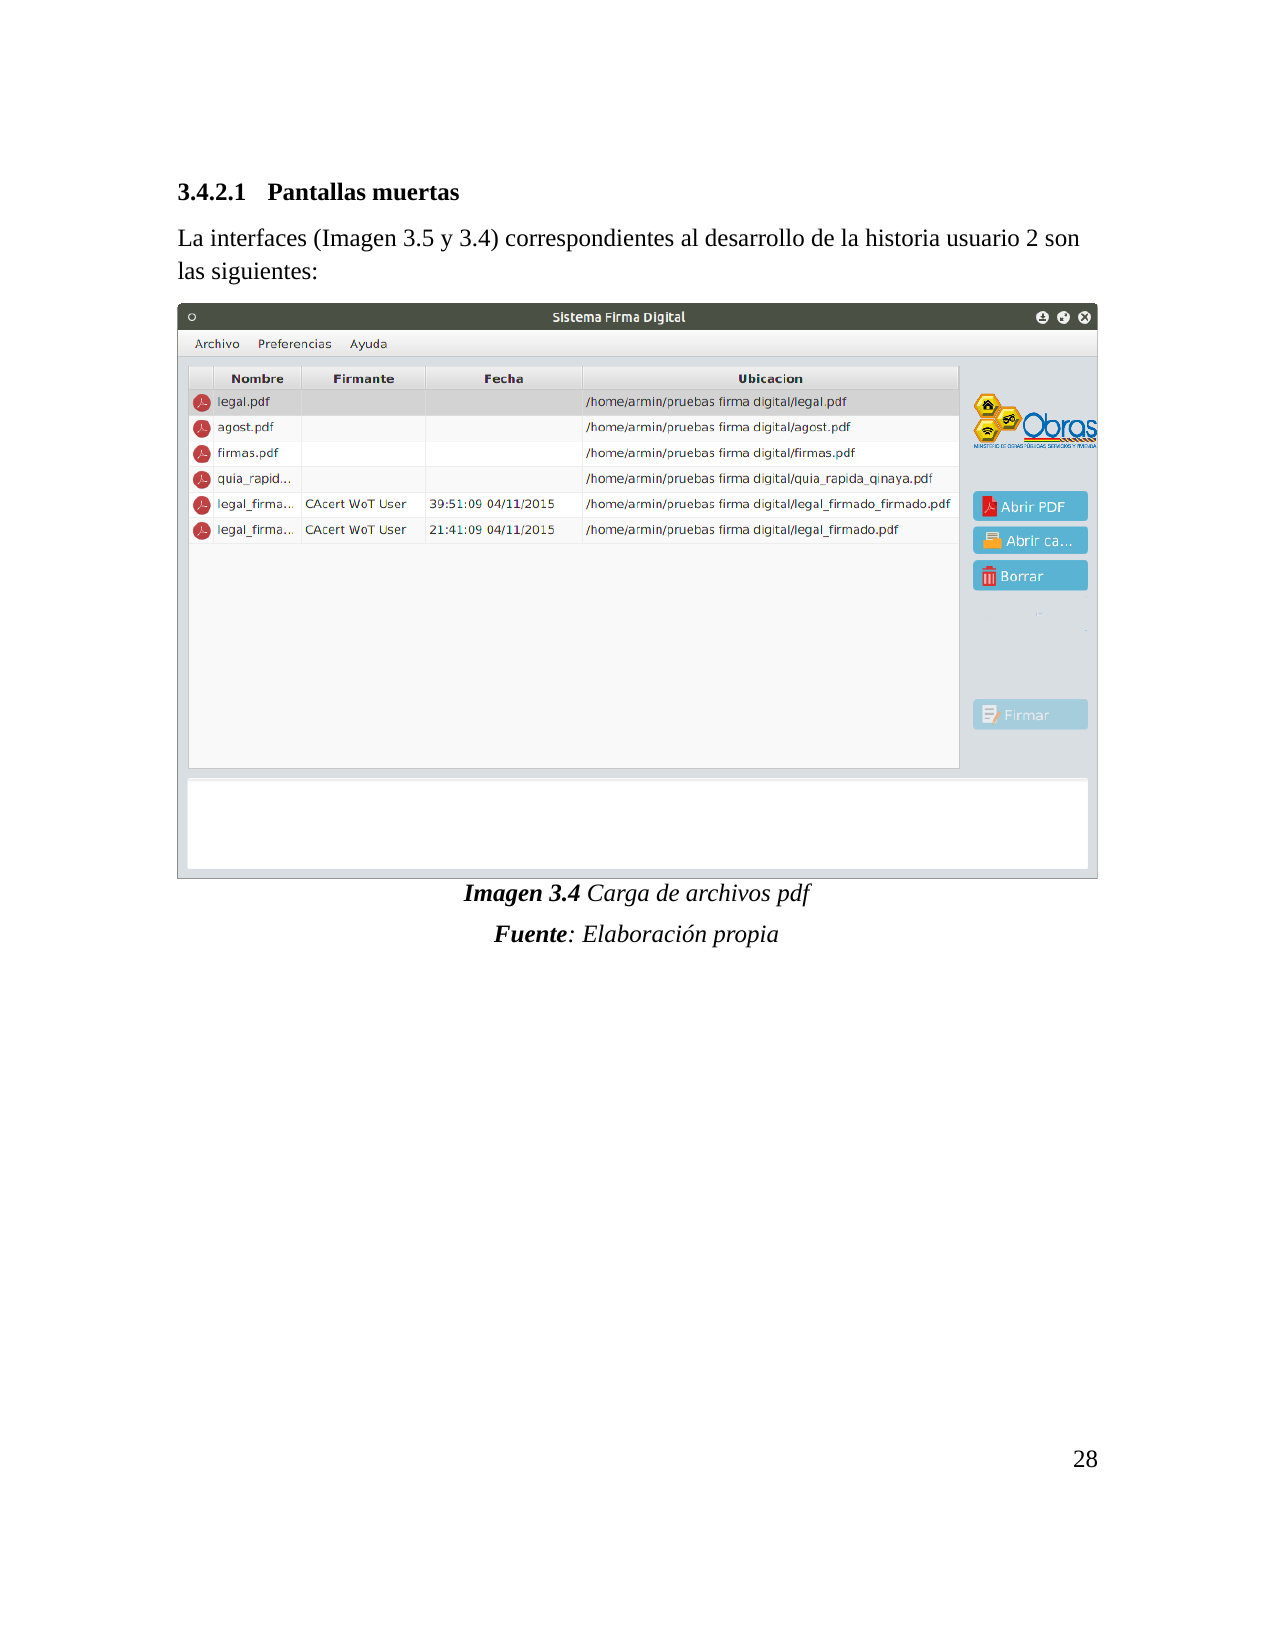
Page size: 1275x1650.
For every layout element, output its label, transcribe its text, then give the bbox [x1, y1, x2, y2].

picture [177, 303, 1098, 879]
text Imagen 3.4 Carga de archivos pdf [177, 879, 1098, 907]
subtitle Pantallas muertas [177, 177, 1098, 206]
text La interfaces (Imagen 3.5 y 3.4) correspondientes al desarrollo de la historia usuario 2 son las siguientes: [177, 223, 1098, 284]
text Fuente: Elaboración propia [177, 919, 1098, 948]
